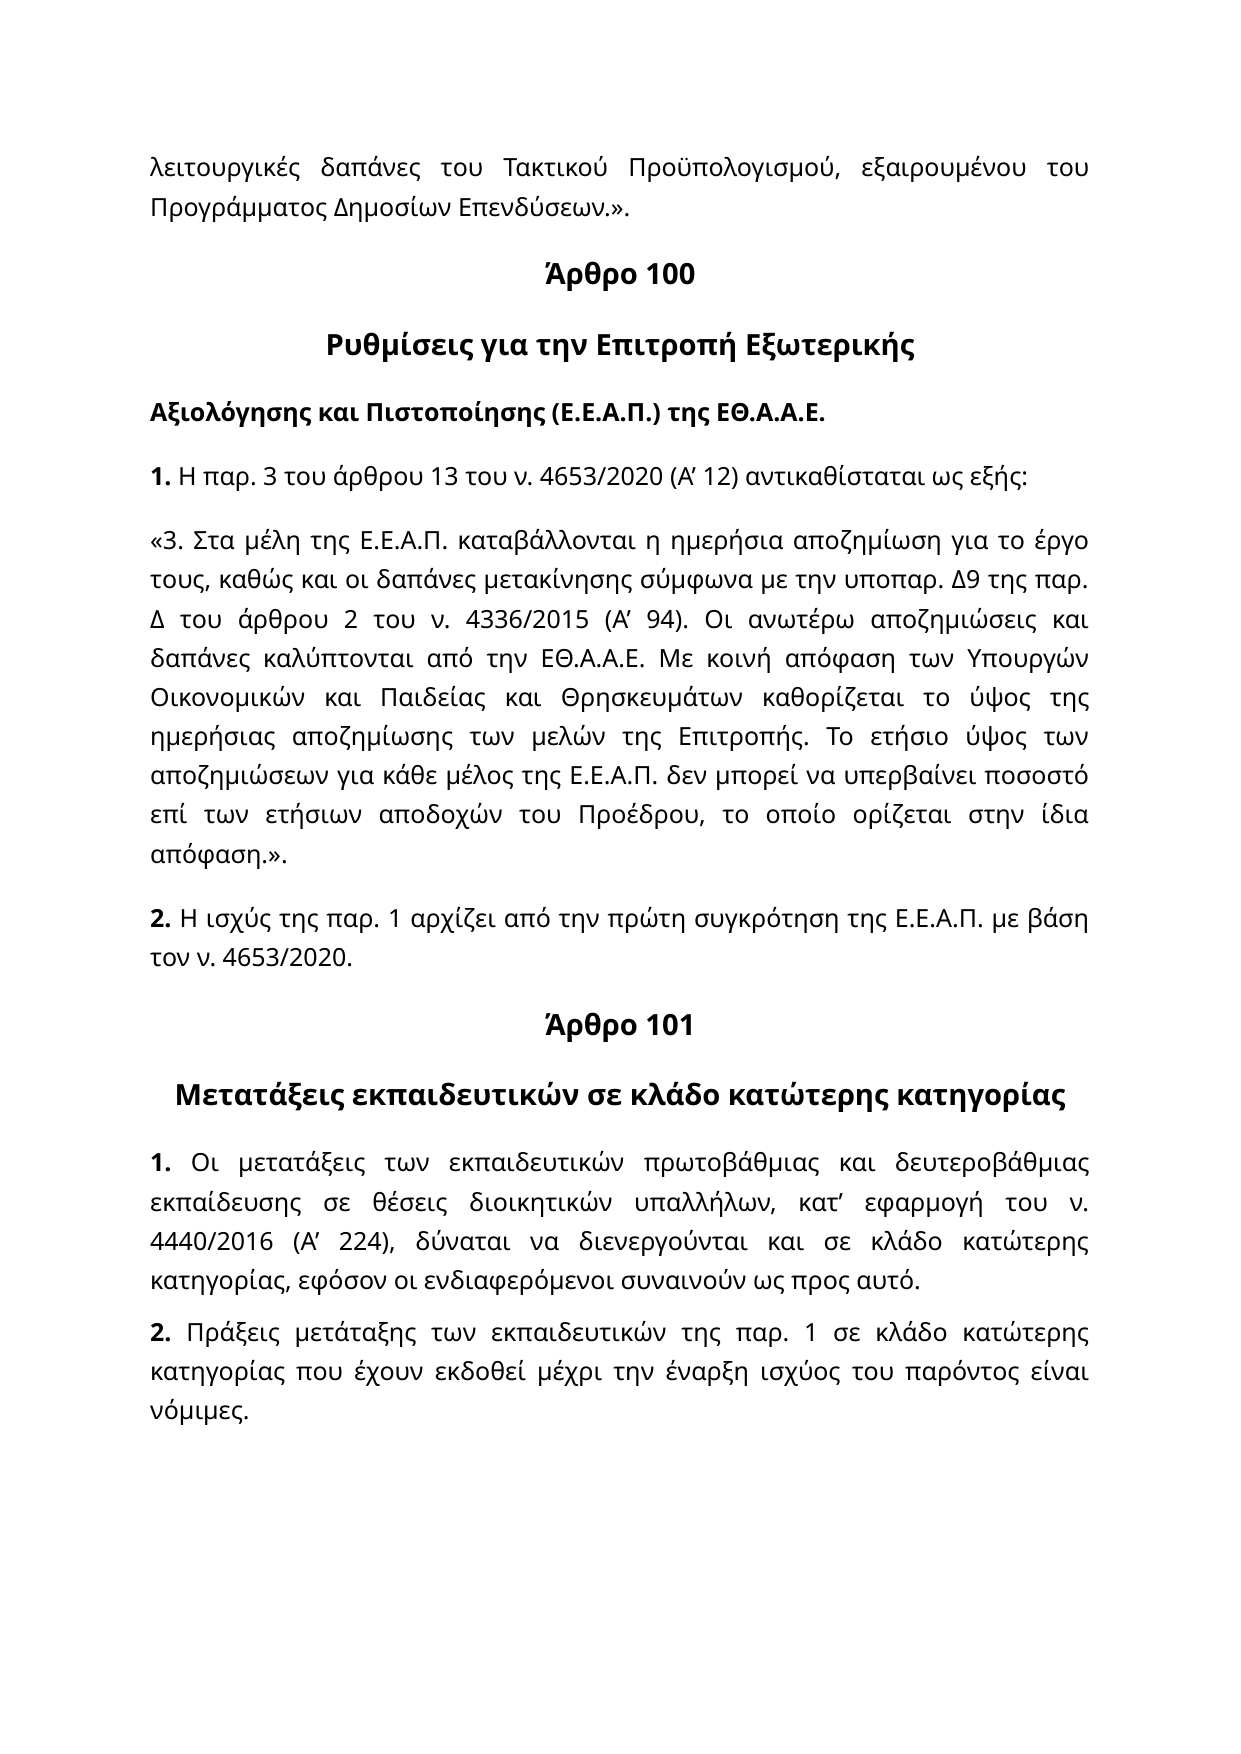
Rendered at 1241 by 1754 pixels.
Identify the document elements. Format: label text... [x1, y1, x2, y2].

text 2. Η ισχύς της παρ. 1 αρχίζει από την πρώτη συγκρότηση της Ε.Ε.Α.Π. με βάση τον ν. 4653/2020. [150, 900, 1090, 974]
text λειτουργικές δαπάνες του Τακτικού Προϋπολογισμού, εξαιρουμένου του Προγράμματος Δημοσίων Επενδύσεων.». [150, 150, 1090, 223]
text 1. Οι μετατάξεις των εκπαιδευτικών πρωτοβάθμιας και δευτεροβάθμιας εκπαίδευσης σε θέσεις διοικητικών υπαλλήλων, κατ’ εφαρμογή του ν. 4440/2016 (Α’ 224), δύναται να διενεργούνται και σε κλάδο κατώτερης κατηγορίας, εφόσον οι ενδιαφερόμενοι συναινούν ως προς αυτό. [150, 1145, 1090, 1297]
text 2. Πράξεις μετάταξης των εκπαιδευτικών της παρ. 1 σε κλάδο κατώτερης κατηγορίας που έχουν εκδοθεί μέχρι την έναρξη ισχύος του παρόντος είναι νόμιμες. [150, 1314, 1090, 1427]
text 1. Η παρ. 3 του άρθρου 13 του ν. 4653/2020 (Α’ 12) αντικαθίσταται ως εξής: [150, 459, 1090, 493]
subtitle Ρυθμίσεις για την Επιτροπή Εξωτερικής [150, 324, 1090, 364]
text «3. Στα μέλη της Ε.Ε.Α.Π. καταβάλλονται η ημερήσια αποζημίωση για το έργο τους, καθώς και οι δαπάνες μετακίνησης σύμφωνα με την υποπαρ. Δ9 της παρ. Δ του άρθρου 2 του ν. 4336/2015 (Α’ 94). Οι ανωτέρω αποζημιώσεις και δαπάνες καλύπτονται από την ΕΘ.Α.Α.Ε. Με κοινή απόφαση των Υπουργών Οικονομικών και Παιδείας και Θρησκευμάτων καθορίζεται το ύψος της ημερήσιας αποζημίωσης των μελών της Επιτροπής. Το ετήσιο ύψος των αποζημιώσεων για κάθε μέλος της Ε.Ε.Α.Π. δεν μπορεί να υπερβαίνει ποσοστό επί των ετήσιων αποδοχών του Προέδρου, το οποίο ορίζεται στην ίδια απόφαση.». [150, 523, 1090, 870]
subtitle Άρθρο 100 [150, 253, 1090, 293]
subtitle Άρθρο 101 [150, 1004, 1090, 1043]
text Αξιολόγησης και Πιστοποίησης (Ε.Ε.Α.Π.) της ΕΘ.Α.Α.Ε. [150, 394, 1090, 429]
subtitle Μετατάξεις εκπαιδευτικών σε κλάδο κατώτερης κατηγορίας [150, 1074, 1090, 1114]
